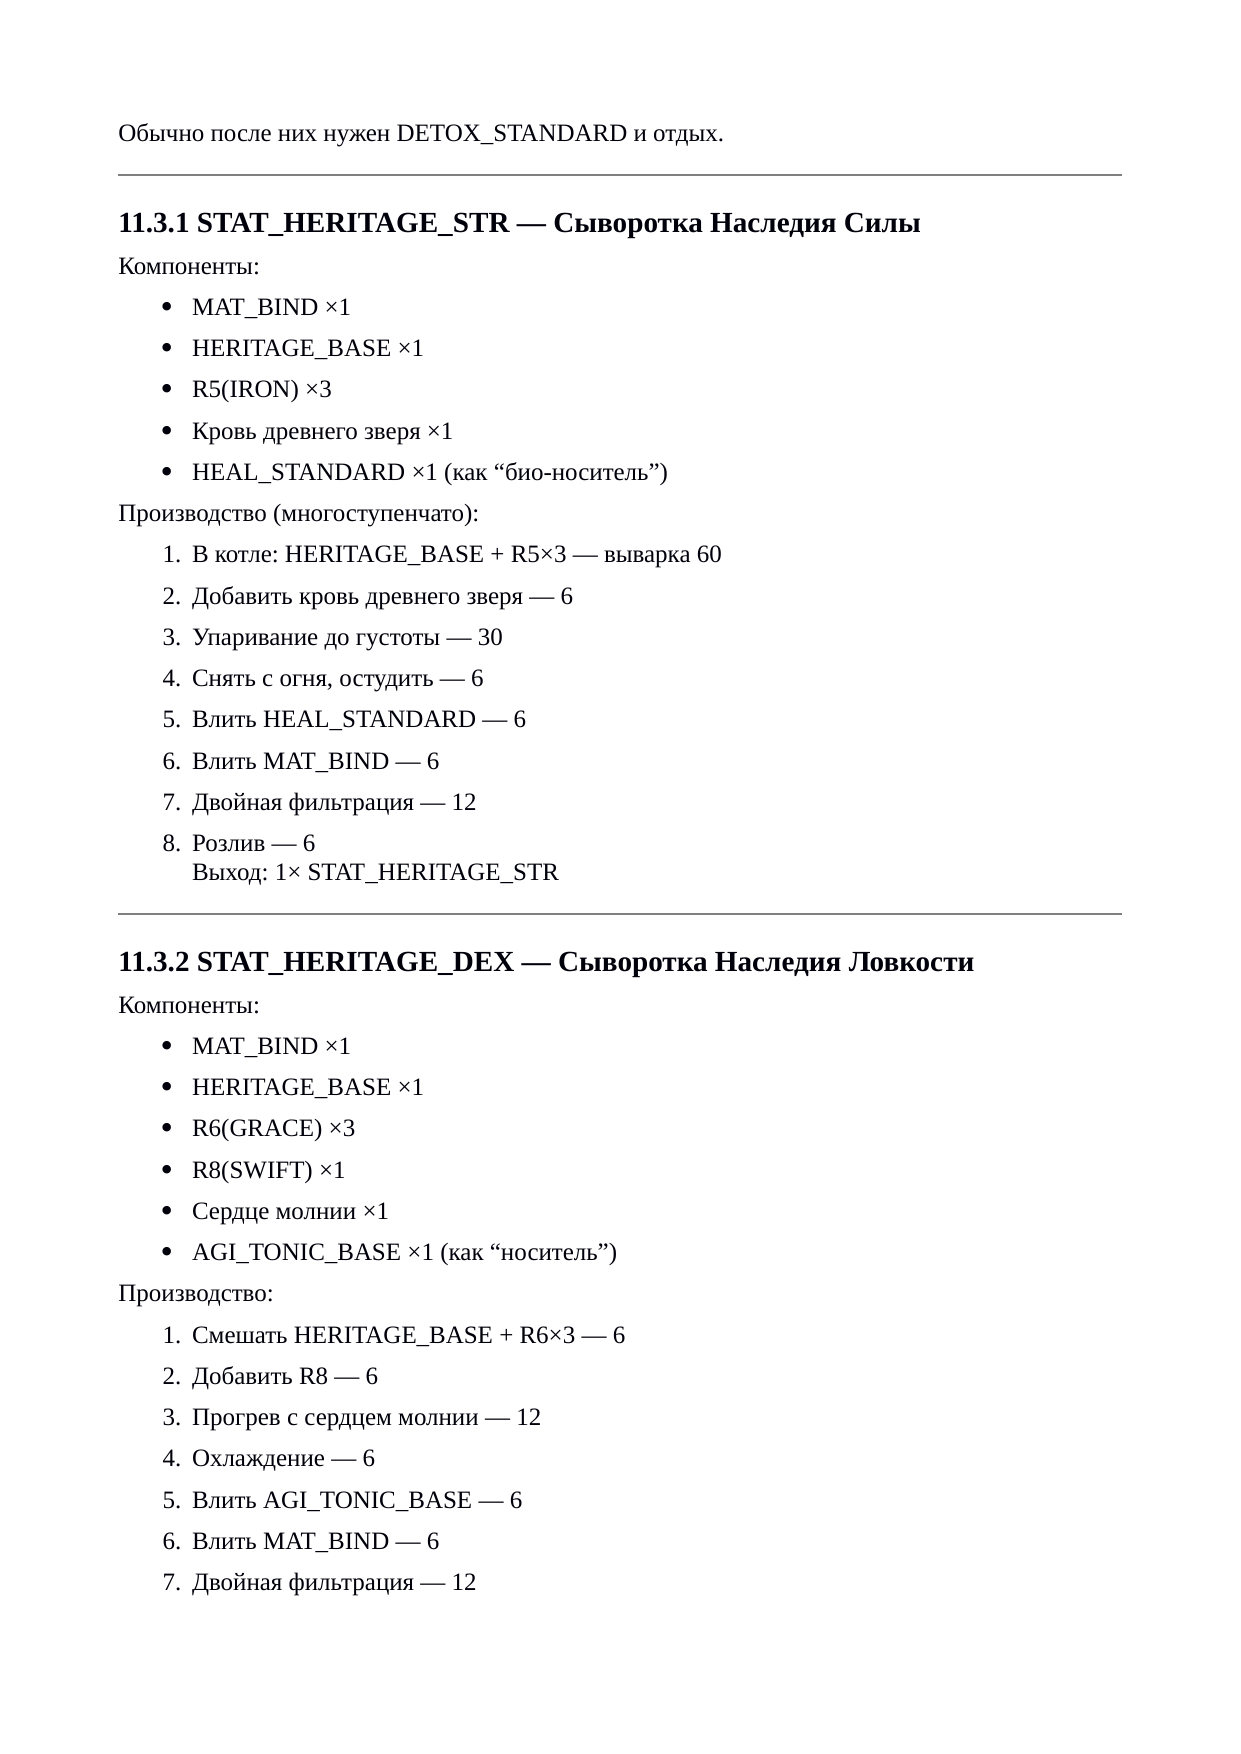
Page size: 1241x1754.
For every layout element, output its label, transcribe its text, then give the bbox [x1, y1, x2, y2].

list AGI_TONIC_BASE ×1 (как “носитель”) [162, 1237, 1122, 1266]
list MAT_BIND ×1 [162, 292, 1122, 321]
list R5(IRON) ×3 [162, 374, 1122, 403]
list Прогрев с сердцем молнии — 12 [162, 1402, 1122, 1431]
list Смешать HERITAGE_BASE + R6×3 — 6 [162, 1320, 1122, 1348]
list Влить MAT_BIND — 6 [162, 746, 1122, 774]
list Влить AGI_TONIC_BASE — 6 [162, 1485, 1122, 1513]
text Производство (многоступенчато): [118, 498, 1122, 527]
text Компоненты: [118, 990, 1122, 1018]
list HEAL_STANDARD ×1 (как “био-носитель”) [162, 457, 1122, 486]
list HERITAGE_BASE ×1 [162, 1072, 1122, 1101]
list MAT_BIND ×1 [162, 1031, 1122, 1060]
list HERITAGE_BASE ×1 [162, 333, 1122, 362]
list Охлаждение — 6 [162, 1443, 1122, 1472]
list Снять с огня, остудить — 6 [162, 663, 1122, 692]
list Двойная фильтрация — 12 [162, 787, 1122, 816]
text Компоненты: [118, 251, 1122, 279]
list Кровь древнего зверя ×1 [162, 416, 1122, 444]
list Влить MAT_BIND — 6 [162, 1526, 1122, 1555]
subtitle 11.3.2 STAT_HERITAGE_DEX — Сыворотка Наследия Ловкости [118, 944, 1122, 977]
list R8(SWIFT) ×1 [162, 1155, 1122, 1183]
list Добавить кровь древнего зверя — 6 [162, 581, 1122, 609]
list Розлив — 6 Выход: 1× STAT_HERITAGE_STR [162, 828, 1122, 886]
text Обычно после них нужен DETOX_STANDARD и отдых. [118, 118, 1122, 147]
list Влить HEAL_STANDARD — 6 [162, 704, 1122, 733]
list Упаривание до густоты — 30 [162, 622, 1122, 651]
text Производство: [118, 1278, 1122, 1307]
list Двойная фильтрация — 12 [162, 1567, 1122, 1596]
list R6(GRACE) ×3 [162, 1113, 1122, 1142]
list Сердце молнии ×1 [162, 1196, 1122, 1225]
list Добавить R8 — 6 [162, 1361, 1122, 1390]
list В котле: HERITAGE_BASE + R5×3 — выварка 60 [162, 539, 1122, 568]
subtitle 11.3.1 STAT_HERITAGE_STR — Сыворотка Наследия Силы [118, 205, 1122, 238]
